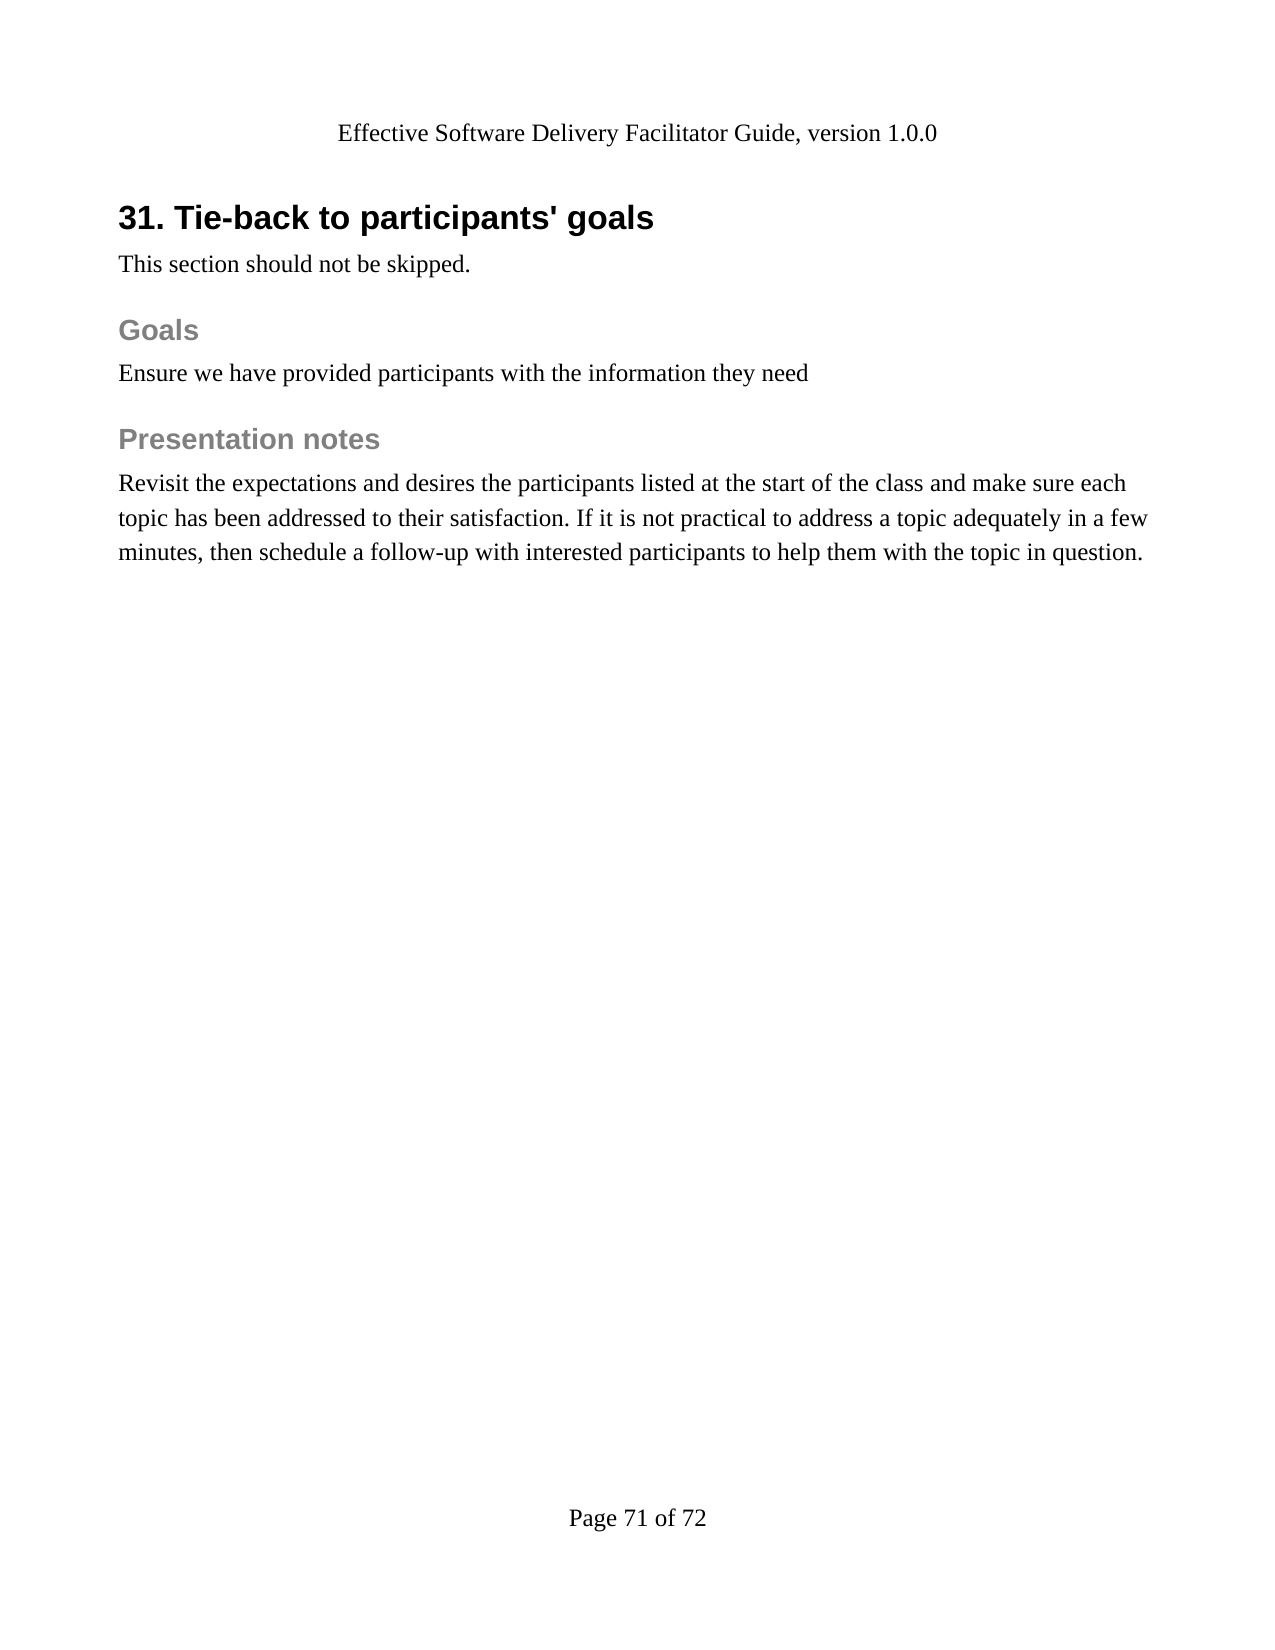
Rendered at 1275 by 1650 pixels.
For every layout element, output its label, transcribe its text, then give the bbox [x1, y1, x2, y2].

subtitle Goals [118, 312, 1157, 346]
text This section should not be skipped. [118, 249, 1157, 278]
text Revisit the expectations and desires the participants listed at the start of the class and make sure each topic has been addressed to their satisfaction. If it is not practical to address a topic adequately in a few minutes, then schedule a follow-up with interested participants to help them with the topic in question. [118, 468, 1157, 566]
text Ensure we have provided participants with the information they need [118, 358, 1157, 387]
subtitle 31. Tie-back to participants' goals [118, 198, 1157, 236]
subtitle Presentation notes [118, 422, 1157, 456]
